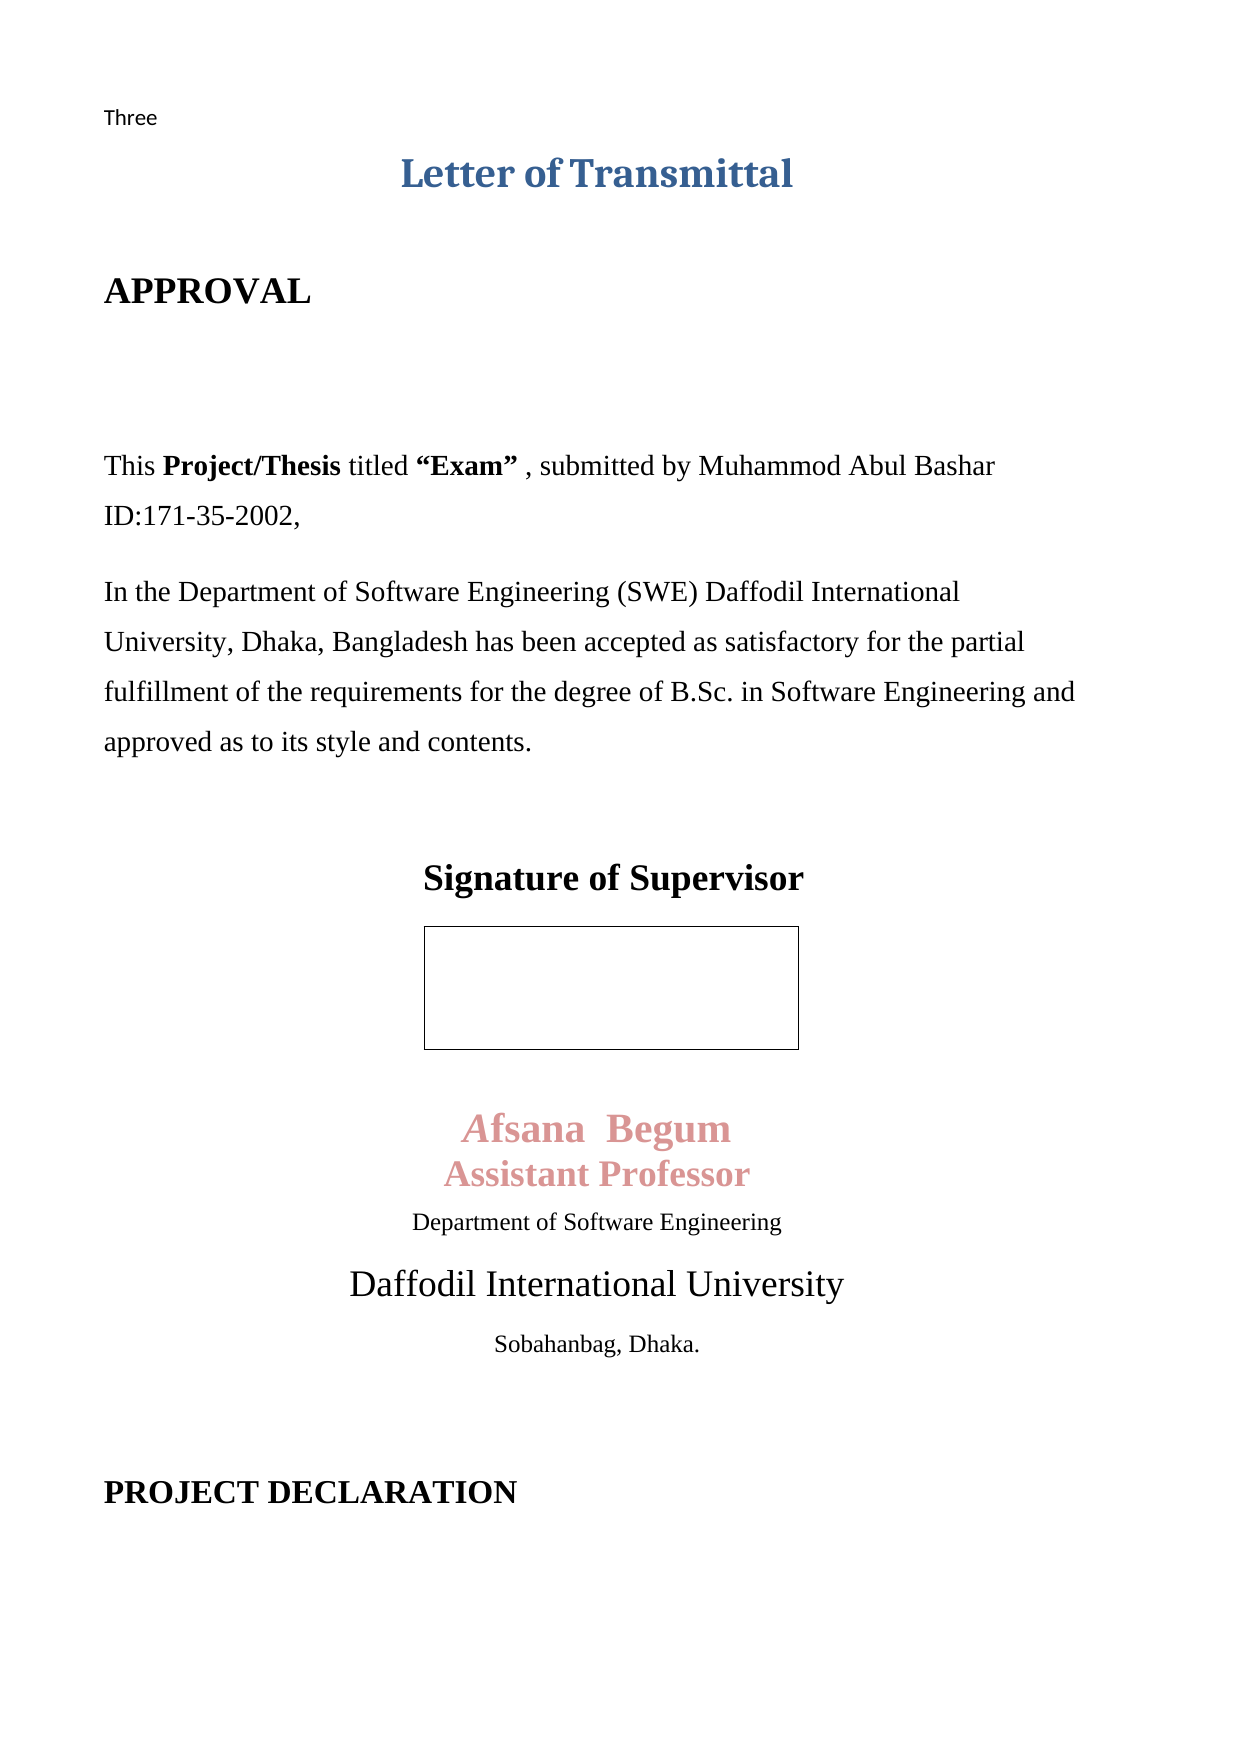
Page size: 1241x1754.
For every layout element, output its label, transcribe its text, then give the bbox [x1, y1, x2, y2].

text Assistant Professor [103, 1152, 1090, 1195]
text PROJECT DECLARATION [103, 1472, 1090, 1511]
text In the Department of Software Engineering (SWE) Daffodil International University, Dhaka, Bangladesh has been accepted as satisfactory for the partial fulfillment of the requirements for the degree of B.Sc. in Software Engineering and approved as to its style and contents. [103, 574, 1090, 758]
text Signature of Supervisor [103, 856, 1090, 899]
text Afsana Begum [103, 1104, 1090, 1152]
table_header [425, 927, 798, 1049]
text Department of Software Engineering [103, 1207, 1090, 1236]
text APPROVAL [103, 269, 1090, 312]
text This Project/Thesis titled “Exam” , submitted by Muhammod Abul Bashar ID:171-35-2002, [103, 448, 1090, 532]
text Sobahanbag, Dhaka. [103, 1329, 1090, 1358]
text Daffodil International University [103, 1261, 1090, 1304]
subtitle Letter of Transmittal [103, 150, 1090, 198]
